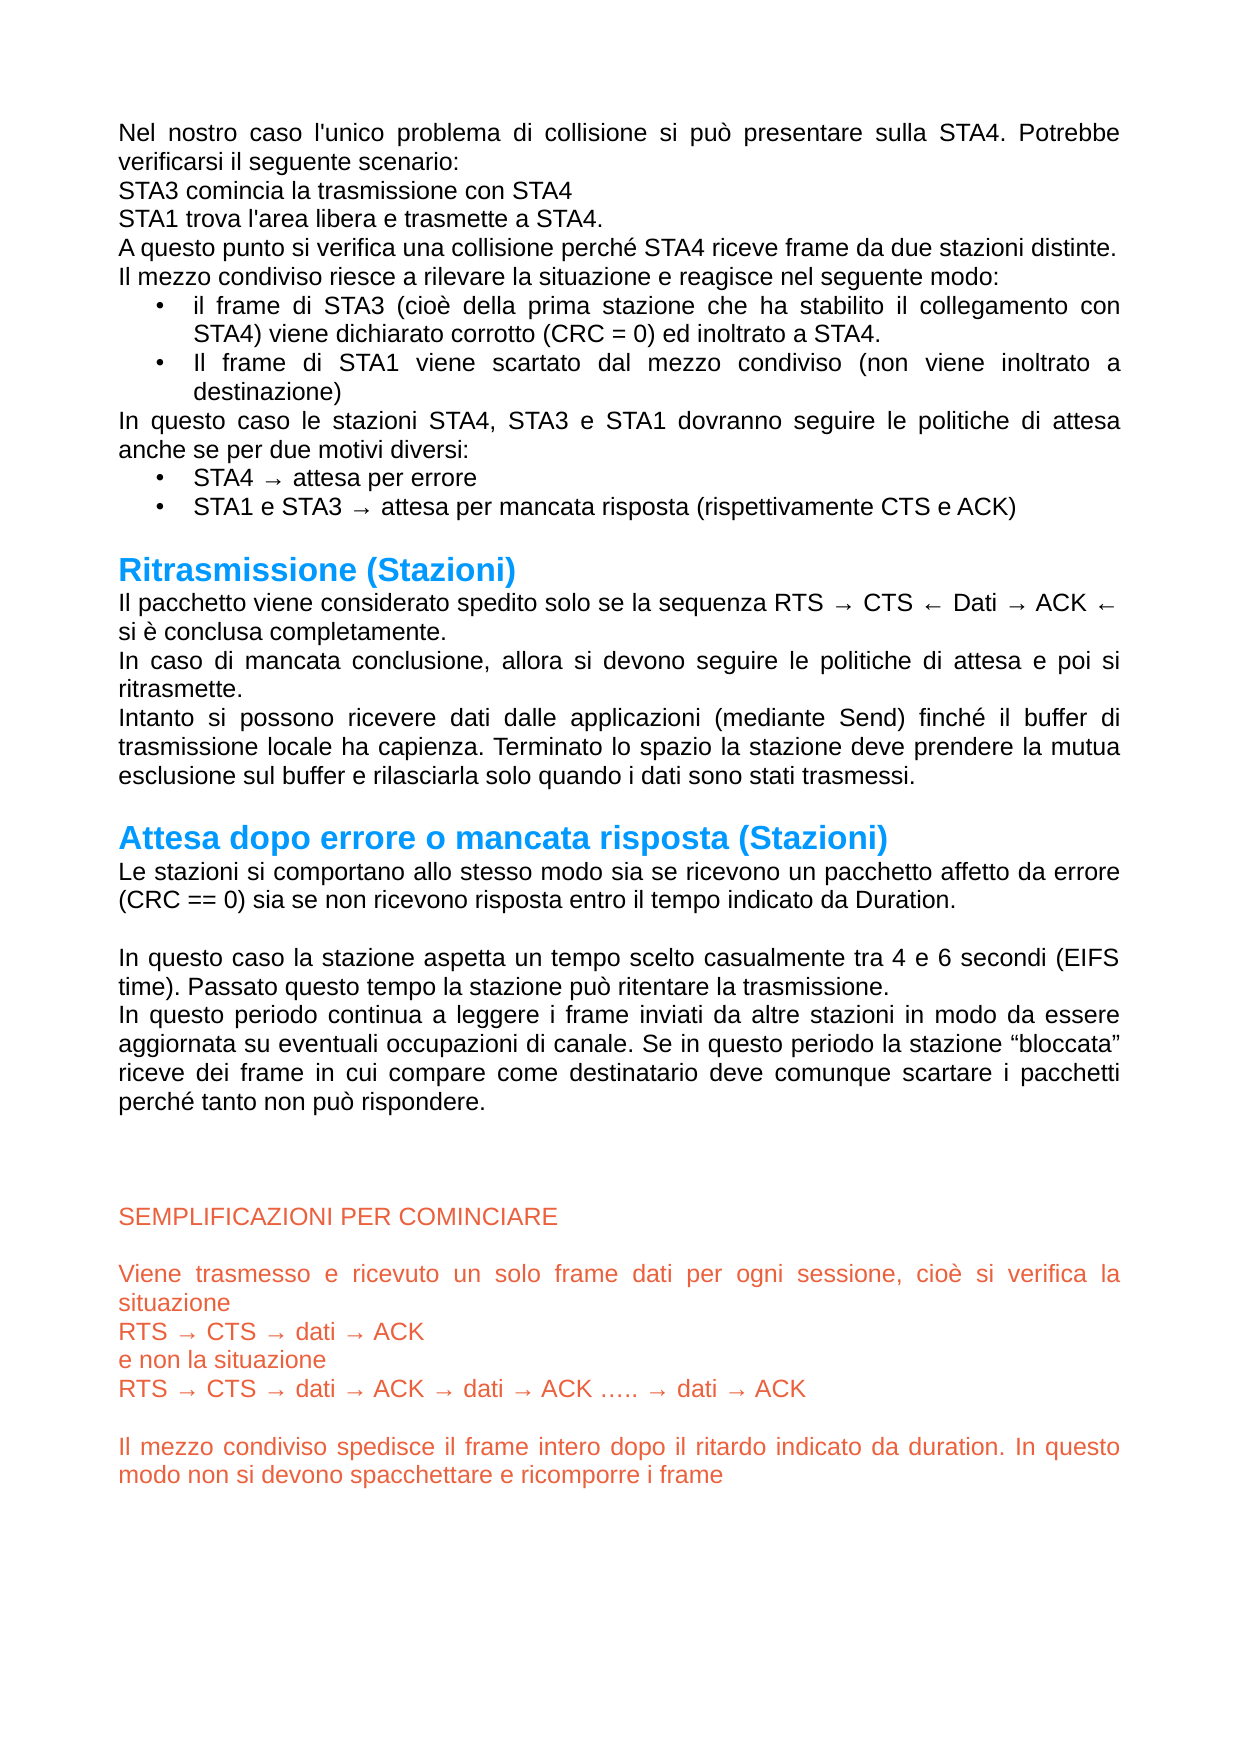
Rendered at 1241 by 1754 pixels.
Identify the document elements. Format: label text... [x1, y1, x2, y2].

list Il frame di STA1 viene scartato dal mezzo condiviso (non viene inoltrato a destinazione) [156, 348, 1122, 406]
text Il mezzo condiviso spedisce il frame intero dopo il ritardo indicato da duration. In questo modo non si devono spacchettare e ricomporre i frame [118, 1432, 1122, 1489]
text Intanto si possono ricevere dati dalle applicazioni (mediante Send) finché il buffer di trasmissione locale ha capienza. Terminato lo spazio la stazione deve prendere la mutua esclusione sul buffer e rilasciarla solo quando i dati sono stati trasmessi. [118, 703, 1122, 789]
text Ritrasmissione (Stazioni) [118, 550, 1122, 588]
text A questo punto si verifica una collisione perché STA4 riceve frame da due stazioni distinte. [118, 233, 1122, 262]
text Il pacchetto viene considerato spedito solo se la sequenza RTS → CTS ← Dati → ACK ← si è conclusa completamente. [118, 588, 1122, 646]
text In questo caso la stazione aspetta un tempo scelto casualmente tra 4 e 6 secondi (EIFS time). Passato questo tempo la stazione può ritentare la trasmissione. [118, 943, 1122, 1000]
text In questo periodo continua a leggere i frame inviati da altre stazioni in modo da essere aggiornata su eventuali occupazioni di canale. Se in questo periodo la stazione “bloccata” riceve dei frame in cui compare come destinatario deve comunque scartare i pacchetti perché tanto non può rispondere. [118, 1000, 1122, 1115]
text In caso di mancata conclusione, allora si devono seguire le politiche di attesa e poi si ritrasmette. [118, 646, 1122, 703]
text Nel nostro caso l'unico problema di collisione si può presentare sulla STA4. Potrebbe verificarsi il seguente scenario: [118, 118, 1122, 176]
text STA3 comincia la trasmissione con STA4 [118, 176, 1122, 204]
text Il mezzo condiviso riesce a rilevare la situazione e reagisce nel seguente modo: [118, 262, 1122, 291]
text SEMPLIFICAZIONI PER COMINCIARE [118, 1202, 1122, 1259]
text In questo caso le stazioni STA4, STA3 e STA1 dovranno seguire le politiche di attesa anche se per due motivi diversi: [118, 406, 1122, 463]
text RTS → CTS → dati → ACK [118, 1317, 1122, 1345]
text RTS → CTS → dati → ACK → dati → ACK ….. → dati → ACK [118, 1374, 1122, 1403]
list STA4 → attesa per errore [156, 463, 1122, 492]
text Viene trasmesso e ricevuto un solo frame dati per ogni sessione, cioè si verifica la situazione [118, 1259, 1122, 1317]
text e non la situazione [118, 1345, 1122, 1374]
list il frame di STA3 (cioè della prima stazione che ha stabilito il collegamento con STA4) viene dichiarato corrotto (CRC = 0) ed inoltrato a STA4. [156, 291, 1122, 348]
list STA1 e STA3 → attesa per mancata risposta (rispettivamente CTS e ACK) [156, 492, 1122, 521]
text Attesa dopo errore o mancata risposta (Stazioni) [118, 818, 1122, 857]
text STA1 trova l'area libera e trasmette a STA4. [118, 204, 1122, 233]
text Le stazioni si comportano allo stesso modo sia se ricevono un pacchetto affetto da errore (CRC == 0) sia se non ricevono risposta entro il tempo indicato da Duration. [118, 857, 1122, 914]
